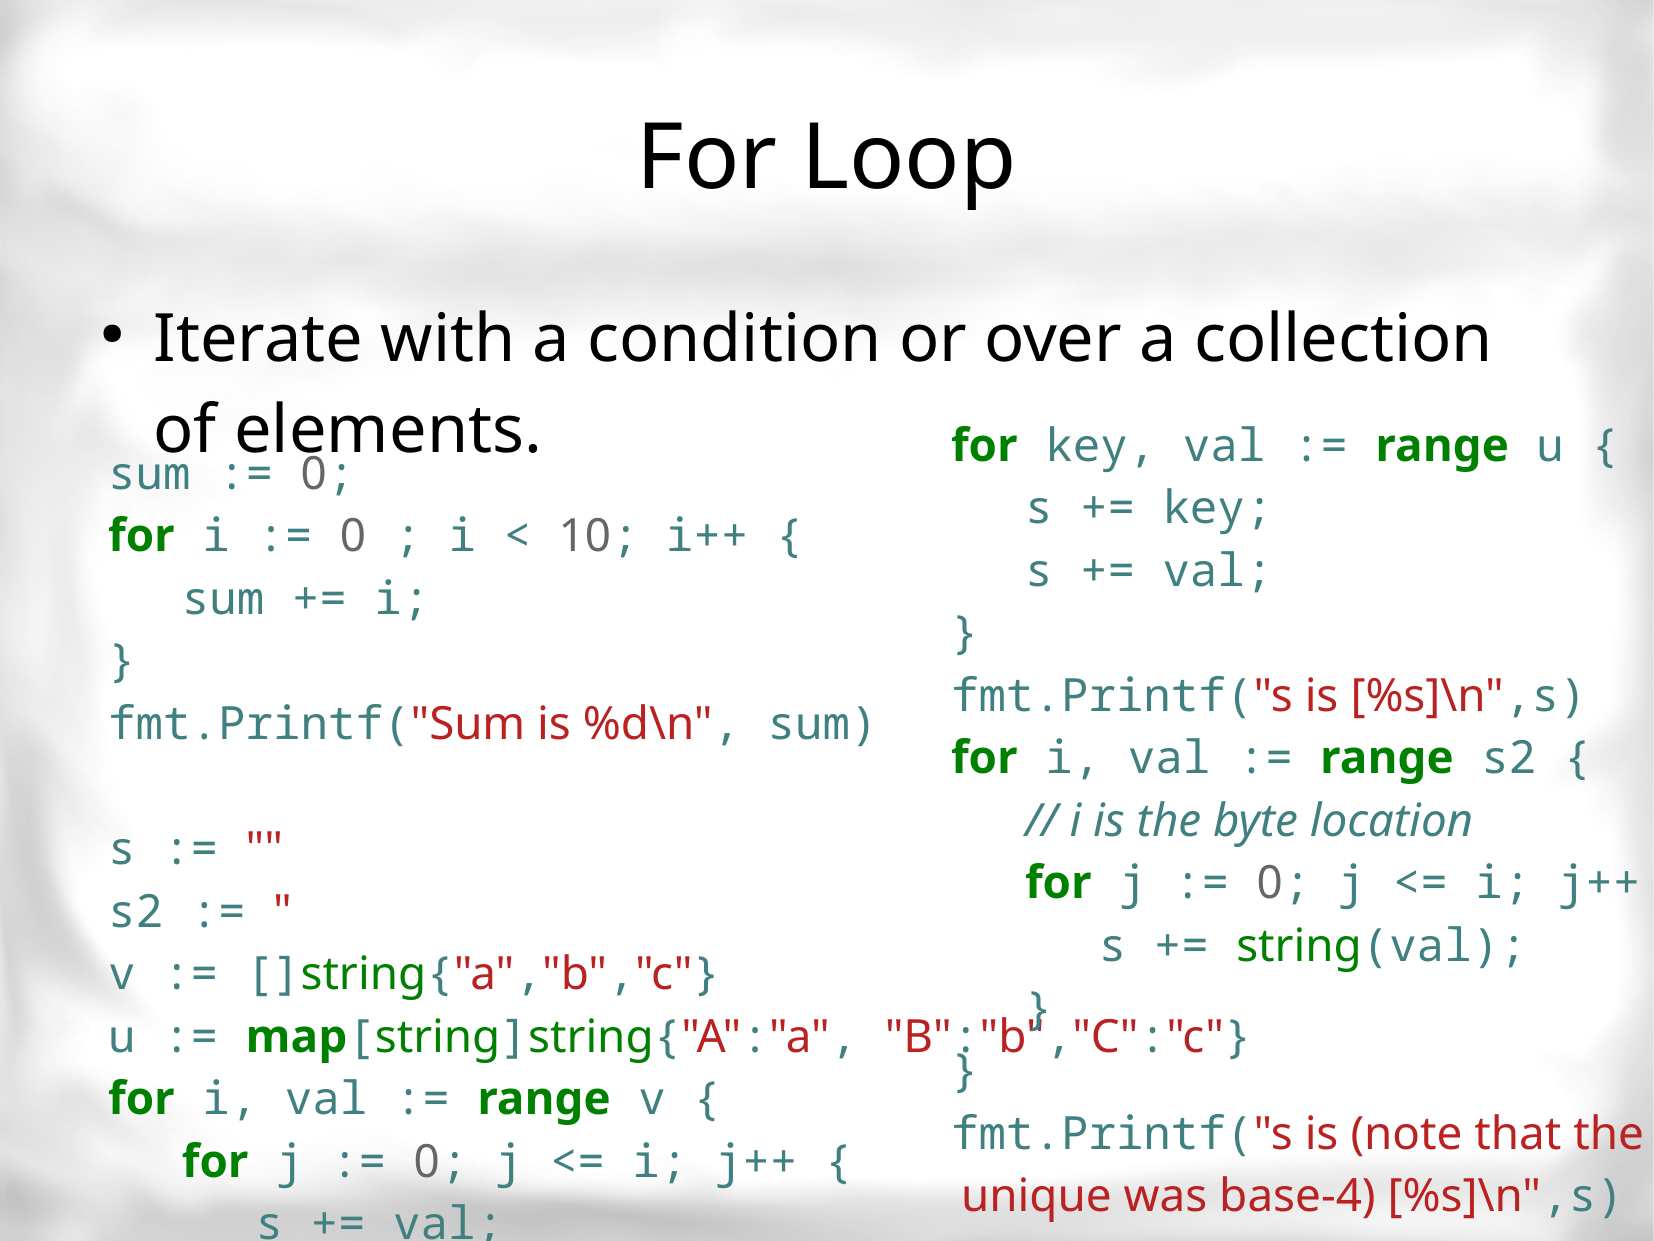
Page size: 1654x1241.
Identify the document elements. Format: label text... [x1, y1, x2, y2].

picture [0, 0, 1654, 1241]
text_box for key, val := range u { s += key; s += val; } fmt.Printf("s is [%s]\n",s) for i, val := range s2 { // i is the byte location for j := 0; j <= i; j++ { s += string(val); } } fmt.Printf("s is (note that the unique was base-4) [%s]\n",s) [862, 404, 1610, 1105]
title For Loop [82, 49, 1571, 257]
text_box sum := 0; for i := 0 ; i < 10; i++ { sum += i; } fmt.Printf("Sum is %d\n", sum) s := "" s2 := " v := []string{"a","b","c"} u := map[string]string{"A":"a", "B":"b","C":"c"} for i, val := range v { for j := 0; j <= i; j++ { s += val; } } fmt.Printf("s is [%s]\n",s) [19, 432, 1150, 1241]
list Iterate with a condition or over a collection of elements. [82, 290, 1538, 432]
